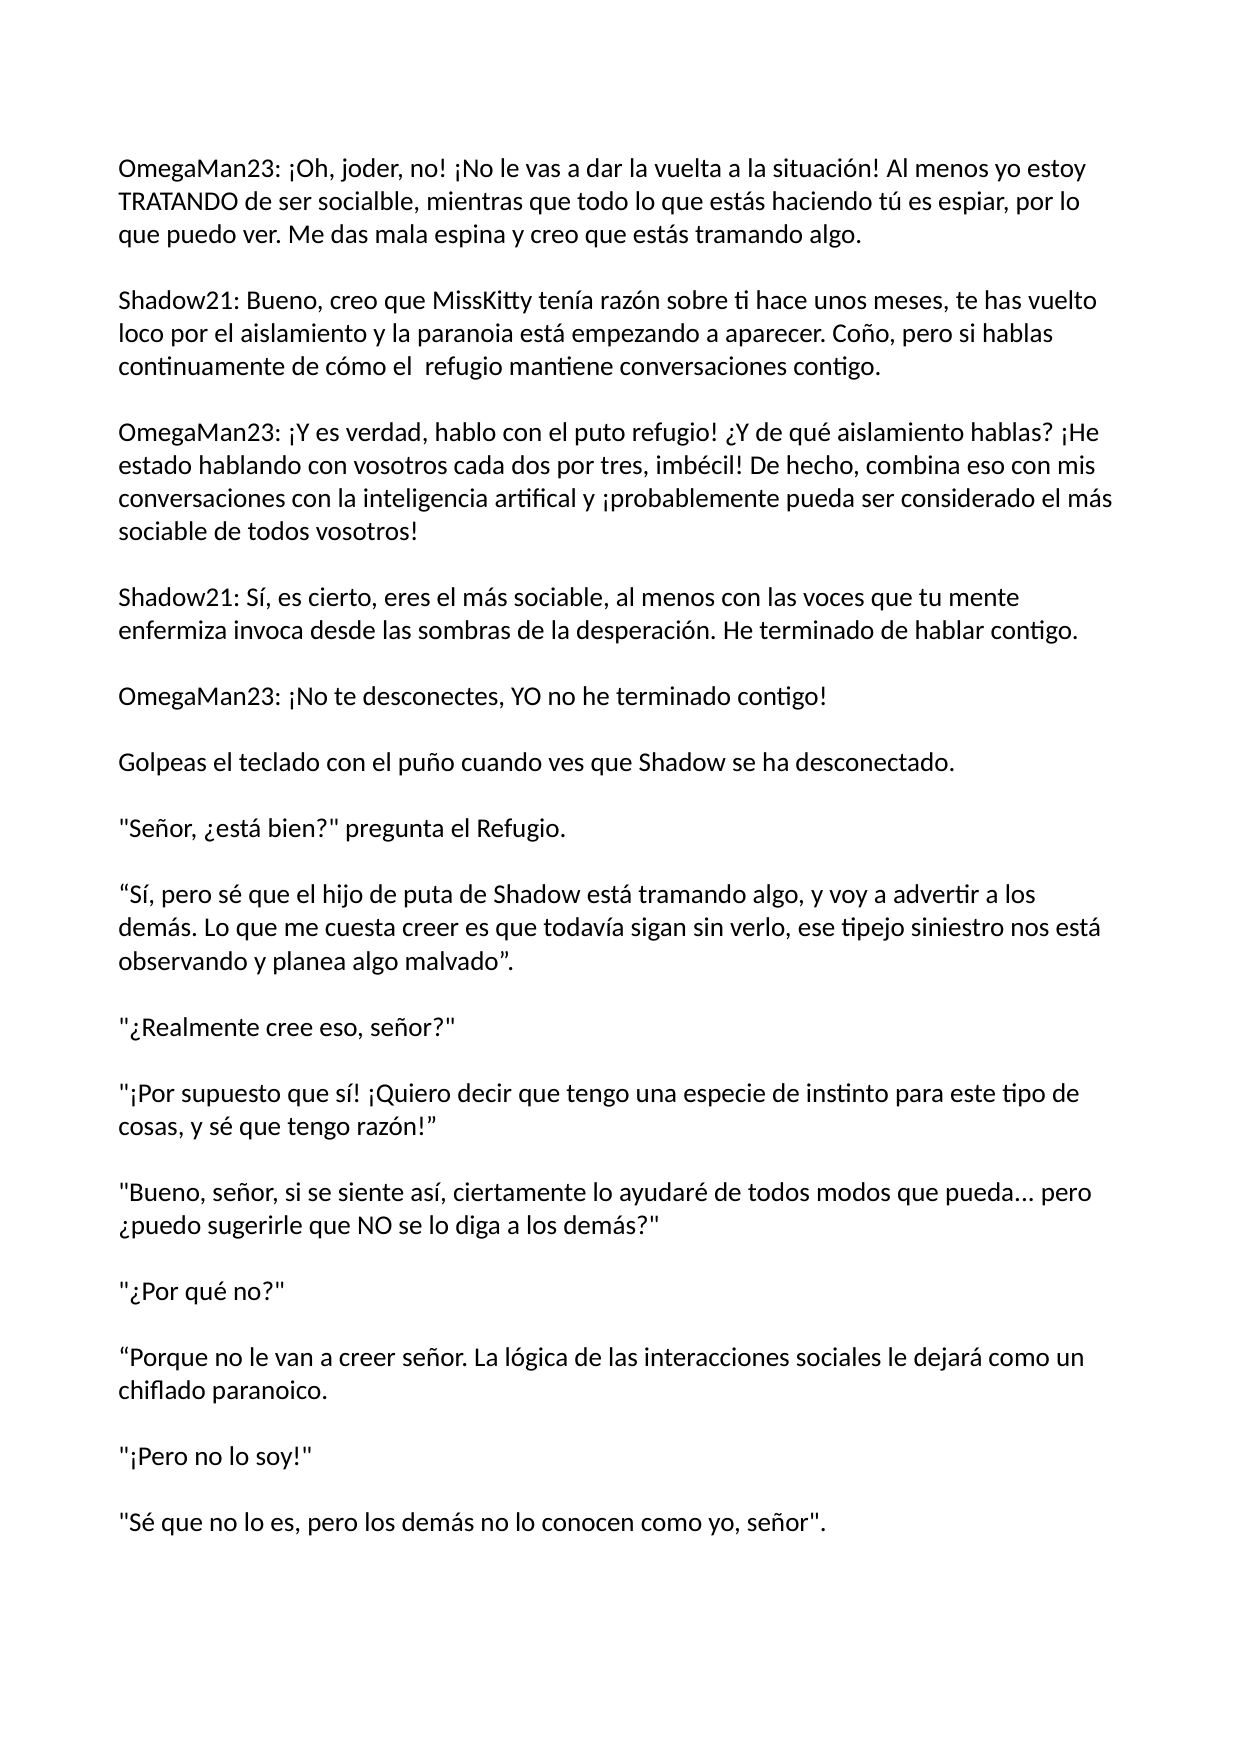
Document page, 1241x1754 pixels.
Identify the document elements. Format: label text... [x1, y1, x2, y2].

text "¿Por qué no?" [118, 1274, 1122, 1307]
text Shadow21: Bueno, creo que MissKitty tenía razón sobre ti hace unos meses, te has vuelto loco por el aislamiento y la paranoia está empezando a aparecer. Coño, pero si hablas continuamente de cómo el refugio mantiene conversaciones contigo. [118, 283, 1122, 382]
text "Sé que no lo es, pero los demás no lo conocen como yo, señor". [118, 1505, 1122, 1538]
text “Sí, pero sé que el hijo de puta de Shadow está tramando algo, y voy a advertir a los demás. Lo que me cuesta creer es que todavía sigan sin verlo, ese tipejo siniestro nos está observando y planea algo malvado”. [118, 878, 1122, 977]
text OmegaMan23: ¡No te desconectes, YO no he terminado contigo! [118, 679, 1122, 712]
text Shadow21: Sí, es cierto, eres el más sociable, al menos con las voces que tu mente enfermiza invoca desde las sombras de la desperación. He terminado de hablar contigo. [118, 580, 1122, 646]
text Golpeas el teclado con el puño cuando ves que Shadow se ha desconectado. [118, 746, 1122, 778]
text "Señor, ¿está bien?" pregunta el Refugio. [118, 812, 1122, 844]
text “Porque no le van a creer señor. La lógica de las interacciones sociales le dejará como un chiflado paranoico. [118, 1340, 1122, 1406]
text OmegaMan23: ¡Oh, joder, no! ¡No le vas a dar la vuelta a la situación! Al menos yo estoy TRATANDO de ser socialble, mientras que todo lo que estás haciendo tú es espiar, por lo que puedo ver. Me das mala espina y creo que estás tramando algo. [118, 151, 1122, 250]
text "¿Realmente cree eso, señor?" [118, 1010, 1122, 1043]
text "¡Pero no lo soy!" [118, 1439, 1122, 1472]
text "¡Por supuesto que sí! ¡Quiero decir que tengo una especie de instinto para este tipo de cosas, y sé que tengo razón!” [118, 1076, 1122, 1142]
text "Bueno, señor, si se siente así, ciertamente lo ayudaré de todos modos que pueda... pero ¿puedo sugerirle que NO se lo diga a los demás?" [118, 1175, 1122, 1241]
text OmegaMan23: ¡Y es verdad, hablo con el puto refugio! ¿Y de qué aislamiento hablas? ¡He estado hablando con vosotros cada dos por tres, imbécil! De hecho, combina eso con mis conversaciones con la inteligencia artifical y ¡probablemente pueda ser considerado el más sociable de todos vosotros! [118, 415, 1122, 547]
